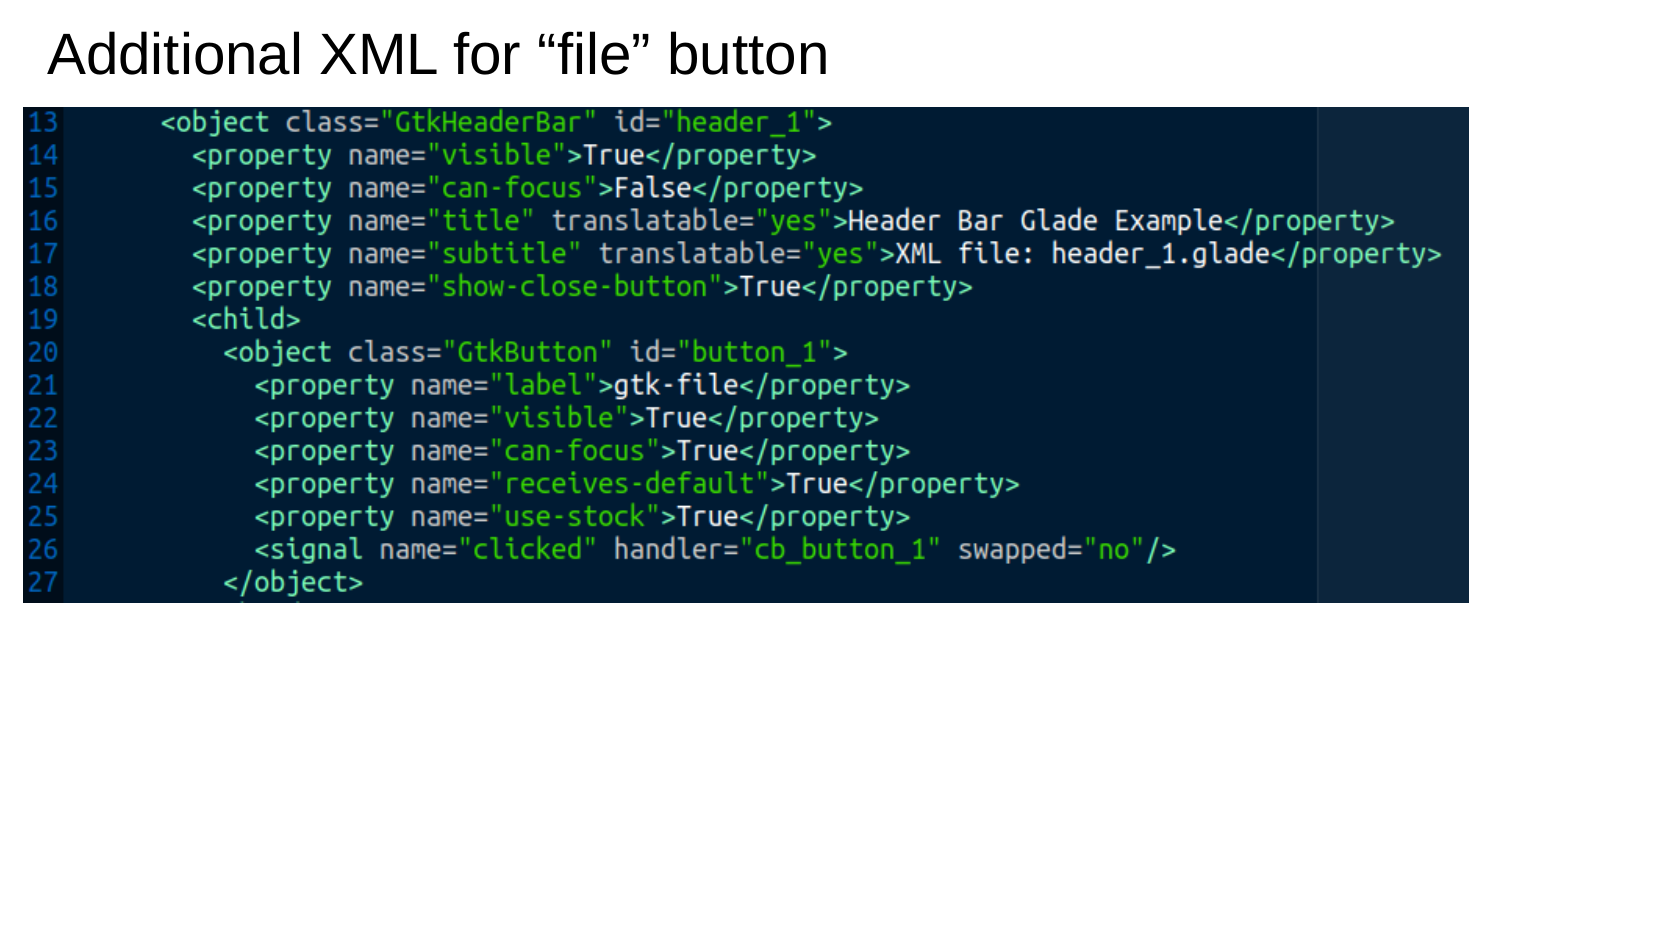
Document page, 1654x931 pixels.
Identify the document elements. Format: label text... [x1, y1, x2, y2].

title Additional XML for “file” button [47, 16, 1571, 92]
picture [23, 107, 1469, 603]
